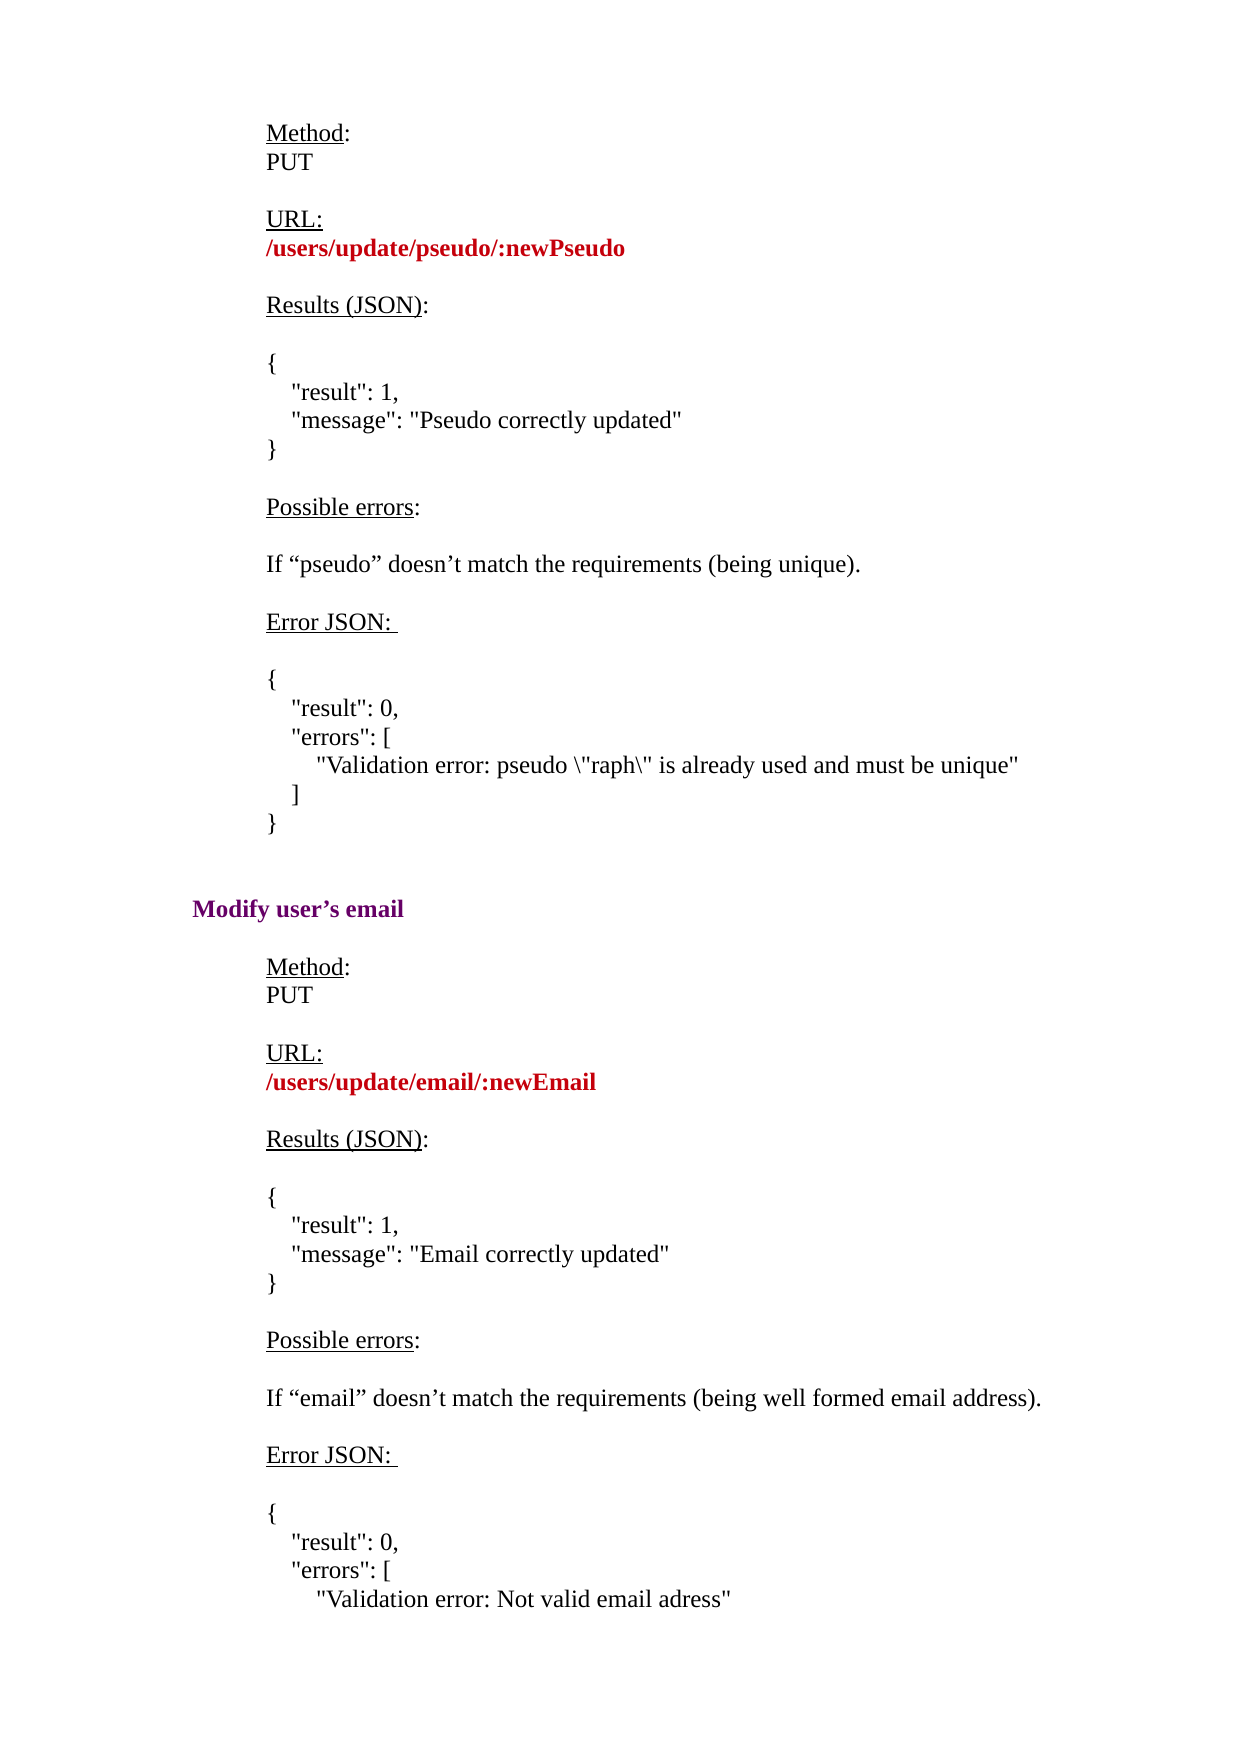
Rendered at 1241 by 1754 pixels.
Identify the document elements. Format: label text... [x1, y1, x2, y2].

text "result": 0, [192, 693, 1122, 722]
text "errors": [ [192, 722, 1122, 751]
text "Validation error: Not valid email adress" [192, 1584, 1122, 1613]
text "message": "Email correctly updated" [192, 1239, 1122, 1268]
text Modify user’s email [118, 894, 1122, 923]
text "result": 1, [192, 1211, 1122, 1239]
text Possible errors: [192, 492, 1122, 521]
text If “email” doesn’t match the requirements (being well formed email address). [192, 1383, 1122, 1412]
text { [192, 1498, 1122, 1527]
text Possible errors: [192, 1326, 1122, 1354]
text { [192, 664, 1122, 693]
text } [192, 434, 1122, 463]
text "Validation error: pseudo \"raph\" is already used and must be unique" [192, 751, 1122, 779]
text "errors": [ [192, 1556, 1122, 1584]
text Results (JSON): [192, 291, 1122, 319]
text } [192, 808, 1122, 837]
text /users/update/email/:newEmail [118, 1067, 1122, 1096]
text If “pseudo” doesn’t match the requirements (being unique). [192, 549, 1122, 578]
text /users/update/pseudo/:newPseudo [118, 233, 1122, 262]
text PUT [192, 147, 1122, 176]
text ] [192, 779, 1122, 808]
text PUT [192, 981, 1122, 1009]
text Results (JSON): [192, 1124, 1122, 1153]
text URL: [192, 1038, 1122, 1067]
text "result": 0, [192, 1527, 1122, 1556]
text Error JSON: [192, 607, 1122, 636]
text { [192, 348, 1122, 377]
text Method: [192, 118, 1122, 147]
text } [192, 1268, 1122, 1297]
text Method: [192, 952, 1122, 981]
text URL: [192, 204, 1122, 233]
text { [192, 1182, 1122, 1211]
text Error JSON: [192, 1441, 1122, 1469]
text "message": "Pseudo correctly updated" [192, 406, 1122, 434]
text "result": 1, [192, 377, 1122, 406]
